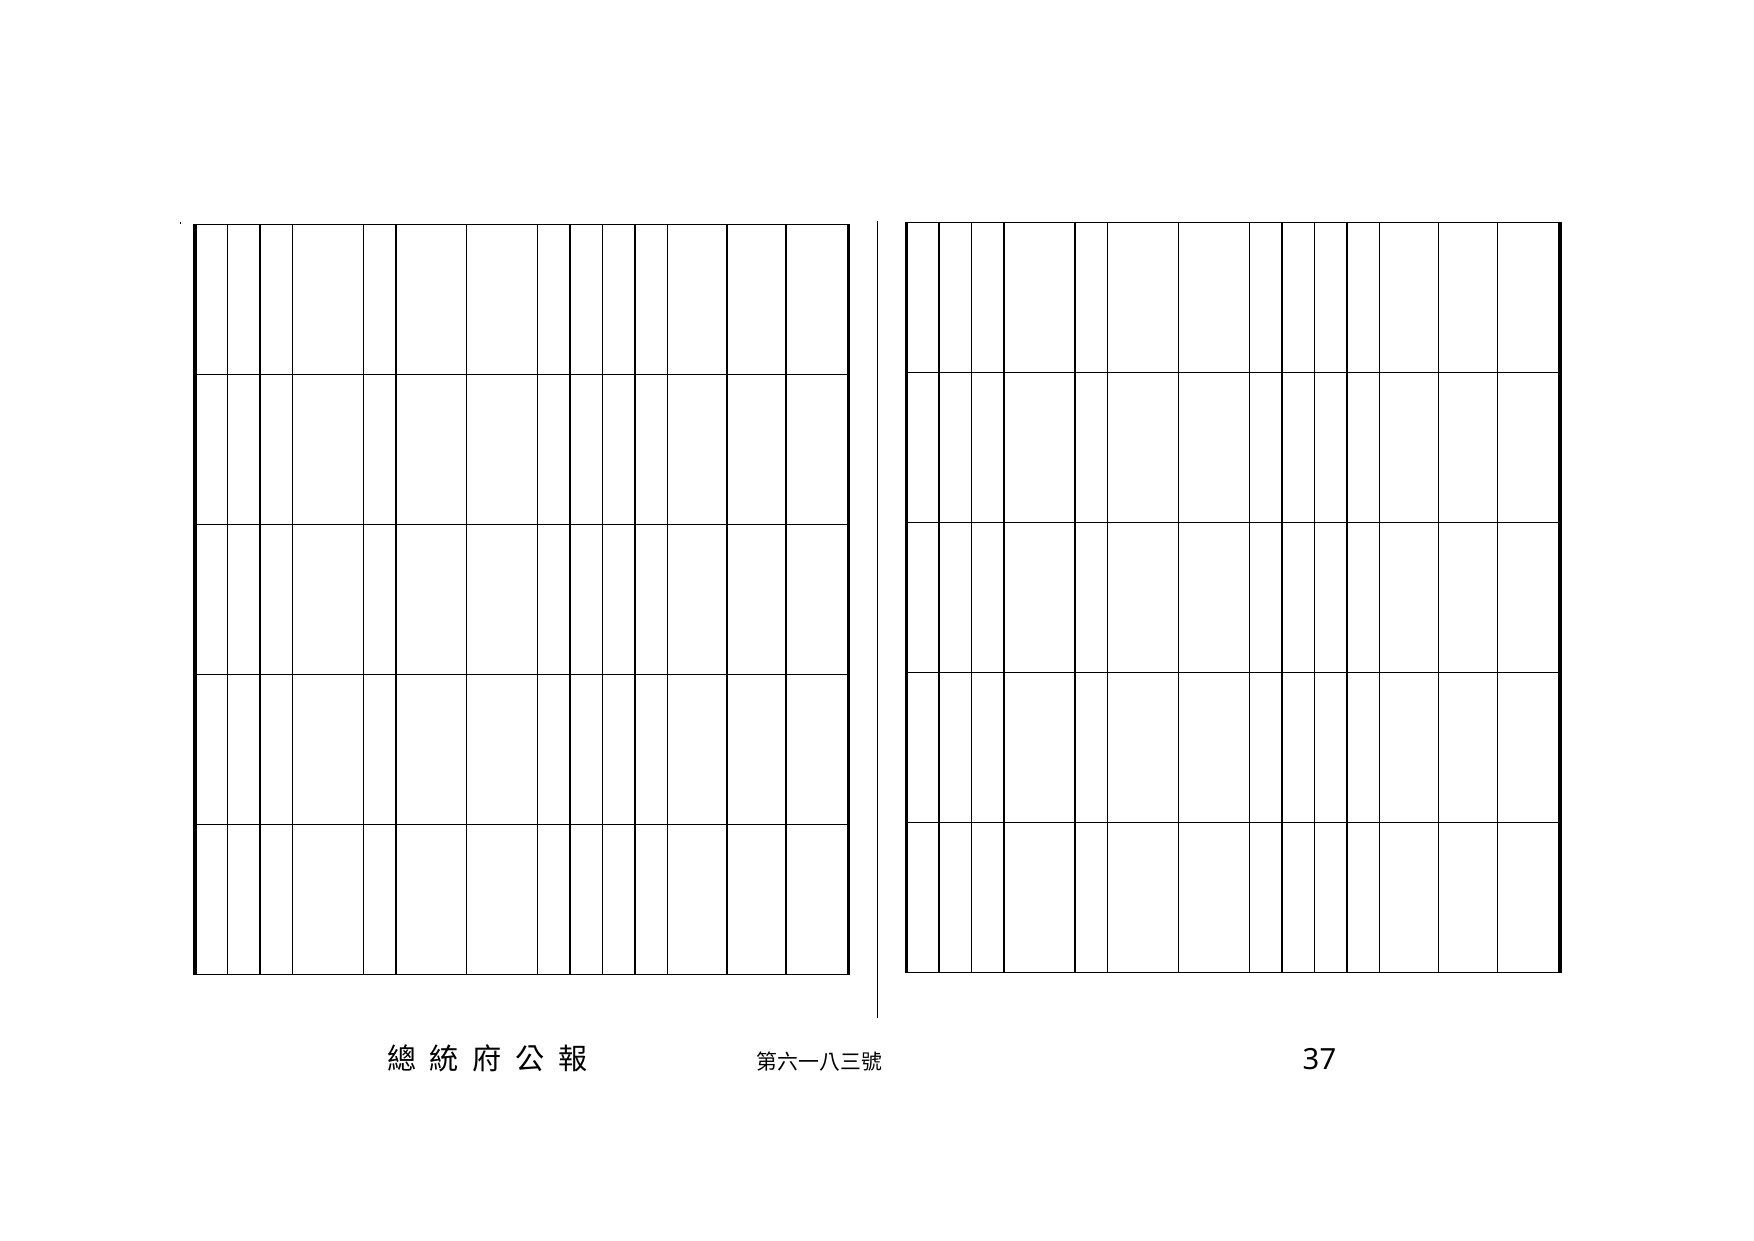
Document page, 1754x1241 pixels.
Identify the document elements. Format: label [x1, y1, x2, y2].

table_cell [1409, 673, 1438, 822]
table_cell [1108, 673, 1131, 822]
table_cell [1179, 373, 1202, 522]
table_cell [443, 825, 466, 974]
table_cell [197, 525, 227, 674]
table_cell [1468, 823, 1497, 972]
table_header [816, 225, 847, 374]
table_cell [443, 375, 466, 524]
table_cell [908, 373, 938, 522]
table_cell [1131, 223, 1155, 372]
table_cell [728, 375, 756, 524]
table_cell [668, 675, 697, 824]
table_header [316, 225, 339, 374]
table_cell [197, 375, 227, 524]
table_cell [364, 375, 395, 524]
table_cell [467, 675, 490, 824]
table_cell [514, 675, 537, 824]
table_cell [1179, 673, 1202, 822]
table_cell [972, 673, 1003, 822]
table_cell [1108, 223, 1131, 372]
table_header [603, 225, 634, 374]
table_cell [1076, 823, 1107, 972]
table_cell [1051, 523, 1074, 672]
table_cell [1250, 823, 1281, 972]
table_cell [668, 375, 697, 524]
table_cell [1409, 373, 1438, 522]
table_cell [816, 375, 847, 524]
table_cell [816, 675, 847, 824]
table_cell [940, 823, 971, 972]
table_cell [538, 375, 569, 524]
table_cell [636, 675, 667, 824]
table_cell [1155, 223, 1178, 372]
table_cell [1527, 373, 1558, 522]
table_cell [1380, 523, 1409, 672]
table_cell [340, 675, 363, 824]
table_header [490, 225, 514, 374]
table_cell [1202, 823, 1226, 972]
table_cell [1028, 523, 1051, 672]
table_cell [1468, 673, 1497, 822]
table_cell [397, 375, 419, 524]
table_cell [697, 525, 726, 674]
table_cell [293, 375, 316, 524]
table_header [787, 225, 816, 374]
table_cell [1468, 373, 1497, 522]
table_cell [571, 825, 602, 974]
table_cell [1315, 223, 1346, 372]
table_cell [419, 675, 443, 824]
table_cell [1380, 823, 1409, 972]
table_cell [1283, 823, 1314, 972]
table_header [293, 225, 316, 374]
table_cell [1315, 373, 1346, 522]
table_cell [1028, 223, 1051, 372]
table_cell [787, 675, 816, 824]
table_cell [756, 375, 785, 524]
table_cell [1155, 823, 1178, 972]
table_cell [1250, 673, 1281, 822]
table_cell [1108, 523, 1131, 672]
table_cell [443, 525, 466, 674]
table_cell [467, 525, 490, 674]
table_cell [490, 675, 514, 824]
table_cell [1179, 523, 1202, 672]
table_cell [490, 525, 514, 674]
table_cell [228, 825, 259, 974]
table_cell [1348, 223, 1379, 372]
table_cell [636, 375, 667, 524]
table_cell [1155, 523, 1178, 672]
table_cell [1226, 673, 1249, 822]
table_cell [1202, 223, 1226, 372]
table_cell [1468, 223, 1497, 372]
table_cell [668, 525, 697, 674]
table_cell [1380, 673, 1409, 822]
table_header [756, 225, 785, 374]
table_cell [1108, 373, 1131, 522]
table_cell [1202, 673, 1226, 822]
table_cell [1155, 673, 1178, 822]
table_cell [514, 525, 537, 674]
table_cell [1028, 373, 1051, 522]
table_cell [538, 675, 569, 824]
table_cell [571, 675, 602, 824]
table_cell [1226, 523, 1249, 672]
table_cell [1131, 823, 1155, 972]
table_cell [293, 675, 316, 824]
table_header [697, 225, 726, 374]
table_cell [538, 825, 569, 974]
table_cell [316, 675, 339, 824]
table_header [538, 225, 569, 374]
table_cell [1348, 673, 1379, 822]
table_cell [490, 825, 514, 974]
table_cell [261, 825, 292, 974]
table_cell [1076, 373, 1107, 522]
table_cell [1076, 223, 1107, 372]
table_cell [1250, 223, 1281, 372]
table_cell [1226, 823, 1249, 972]
table_cell [293, 525, 316, 674]
table_header [340, 225, 363, 374]
table_cell [490, 375, 514, 524]
table_cell [1283, 223, 1314, 372]
table_cell [261, 675, 292, 824]
table_cell [1439, 673, 1468, 822]
table_cell [571, 525, 602, 674]
table_cell [972, 373, 1003, 522]
table_cell [1527, 823, 1558, 972]
table_cell [1439, 523, 1468, 672]
table_cell [940, 223, 971, 372]
table_cell [1527, 223, 1558, 372]
table_cell [538, 525, 569, 674]
table_cell [1315, 673, 1346, 822]
table_cell [1051, 673, 1074, 822]
table_cell [1179, 223, 1202, 372]
table_cell [1348, 823, 1379, 972]
table_cell [316, 375, 339, 524]
table_cell [1005, 223, 1028, 372]
table_cell [514, 825, 537, 974]
table_cell [467, 375, 490, 524]
table_cell [908, 523, 938, 672]
table_header [668, 225, 697, 374]
table_cell [697, 825, 726, 974]
table_cell [1439, 373, 1468, 522]
table_cell [728, 825, 756, 974]
table_cell [397, 825, 419, 974]
table_cell [340, 375, 363, 524]
table_cell [1005, 673, 1028, 822]
table_cell [697, 675, 726, 824]
table_cell [1250, 373, 1281, 522]
table_cell [1155, 373, 1178, 522]
table_cell [1348, 373, 1379, 522]
table_cell [787, 525, 816, 674]
table_cell [1005, 373, 1028, 522]
table_cell [972, 523, 1003, 672]
table_cell [972, 823, 1003, 972]
table_cell [756, 825, 785, 974]
table_header [571, 225, 602, 374]
table_cell [1028, 823, 1051, 972]
table_header [228, 225, 259, 374]
table_cell [1250, 523, 1281, 672]
table_cell [1409, 523, 1438, 672]
table_cell [728, 525, 756, 674]
table_cell [1439, 223, 1468, 372]
table_cell [787, 375, 816, 524]
table_cell [1283, 673, 1314, 822]
table_cell [293, 825, 316, 974]
table_cell [1131, 673, 1155, 822]
table_cell [1028, 673, 1051, 822]
table_cell [1108, 823, 1131, 972]
table_cell [668, 825, 697, 974]
table_cell [228, 675, 259, 824]
table_cell [1498, 673, 1527, 822]
table_cell [1348, 523, 1379, 672]
table_cell [443, 675, 466, 824]
table_cell [316, 825, 339, 974]
table_cell [1315, 823, 1346, 972]
table_cell [197, 825, 227, 974]
table_cell [571, 375, 602, 524]
table_cell [816, 825, 847, 974]
table_cell [1131, 373, 1155, 522]
table_cell [228, 375, 259, 524]
table_cell [972, 223, 1003, 372]
table_cell [1283, 523, 1314, 672]
table_cell [261, 375, 292, 524]
table_cell [1202, 373, 1226, 522]
table_cell [228, 525, 259, 674]
table_cell [197, 675, 227, 824]
table_cell [1131, 523, 1155, 672]
table_cell [756, 675, 785, 824]
table_cell [603, 675, 634, 824]
table_cell [603, 825, 634, 974]
table_cell [261, 525, 292, 674]
table_cell [1076, 523, 1107, 672]
table_header [514, 225, 537, 374]
table_cell [1468, 523, 1497, 672]
table_header [728, 225, 756, 374]
table_header [397, 225, 419, 374]
table_cell [1380, 223, 1409, 372]
table_cell [467, 825, 490, 974]
table_cell [940, 673, 971, 822]
table_cell [364, 825, 395, 974]
table_cell [364, 675, 395, 824]
table_cell [1076, 673, 1107, 822]
table_header [364, 225, 395, 374]
table_cell [603, 375, 634, 524]
table_cell [340, 525, 363, 674]
table_cell [419, 525, 443, 674]
table_cell [1051, 223, 1074, 372]
table_header [443, 225, 466, 374]
table_cell [1226, 373, 1249, 522]
table_cell [1051, 823, 1074, 972]
table_cell [636, 825, 667, 974]
table_cell [908, 823, 938, 972]
table_cell [728, 675, 756, 824]
table_cell [787, 825, 816, 974]
table_cell [1179, 823, 1202, 972]
table_cell [1283, 373, 1314, 522]
table_cell [1005, 823, 1028, 972]
table_cell [397, 525, 419, 674]
table_cell [940, 523, 971, 672]
table_header [467, 225, 490, 374]
table_cell [1315, 523, 1346, 672]
table_cell [1051, 373, 1074, 522]
table_cell [816, 525, 847, 674]
table_cell [1409, 223, 1438, 372]
table_cell [1498, 523, 1527, 672]
table_cell [1380, 373, 1409, 522]
table_cell [316, 525, 339, 674]
table_header [261, 225, 292, 374]
table_cell [908, 223, 938, 372]
table_cell [1527, 673, 1558, 822]
table_header [197, 225, 227, 374]
table_cell [1527, 523, 1558, 672]
table_cell [419, 375, 443, 524]
table_header [636, 225, 667, 374]
table_cell [1498, 823, 1527, 972]
table_cell [1439, 823, 1468, 972]
table_cell [419, 825, 443, 974]
table_cell [697, 375, 726, 524]
table_cell [603, 525, 634, 674]
table_cell [1226, 223, 1249, 372]
table_cell [1498, 223, 1527, 372]
table_cell [340, 825, 363, 974]
table_cell [908, 673, 938, 822]
table_cell [1409, 823, 1438, 972]
table_cell [756, 525, 785, 674]
table_cell [1498, 373, 1527, 522]
table_cell [397, 675, 419, 824]
table_header [419, 225, 443, 374]
table_cell [636, 525, 667, 674]
table_cell [364, 525, 395, 674]
table_cell [940, 373, 971, 522]
table_cell [1005, 523, 1028, 672]
table_cell [1202, 523, 1226, 672]
table_cell [514, 375, 537, 524]
